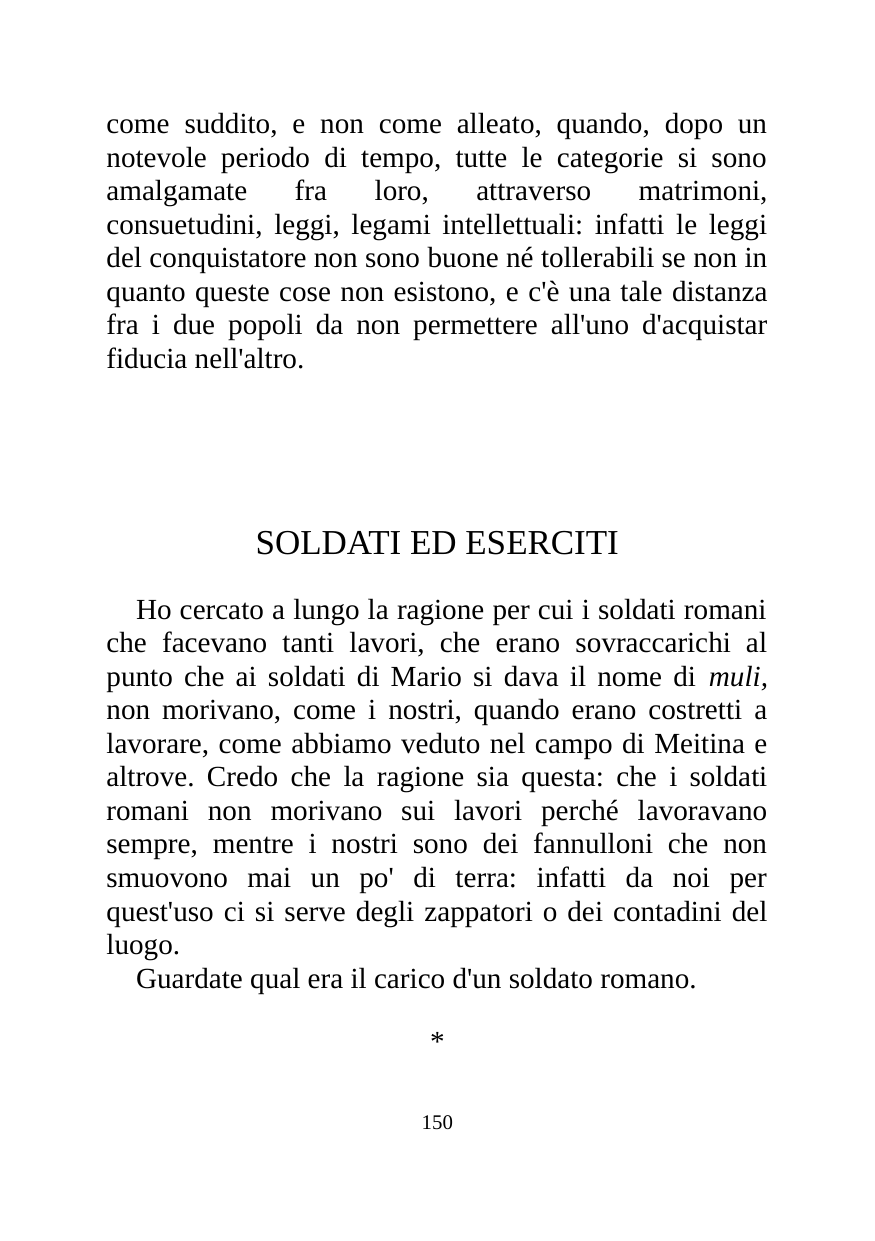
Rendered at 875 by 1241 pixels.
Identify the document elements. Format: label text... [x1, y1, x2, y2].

text Guardate qual era il carico d'un soldato romano. [106, 961, 768, 994]
subtitle SOLDATI ED ESERCITI [106, 522, 768, 562]
text Ho cercato a lungo la ragione per cui i soldati romani che facevano tanti lavori, che erano sovraccarichi al punto che ai soldati di Mario si dava il nome di muli, non morivano, come i nostri, quando erano costretti a lavorare, come abbiamo veduto nel campo di Meitina e altrove. Credo che la ragione sia questa: che i soldati romani non morivano sui lavori perché lavoravano sempre, mentre i nostri sono dei fannulloni che non smuovono mai un po' di terra: infatti da noi per quest'uso ci si serve degli zappatori o dei contadini del luogo. [106, 592, 768, 961]
text * [106, 1024, 768, 1057]
text come suddito, e non come alleato, quando, dopo un notevole periodo di tempo, tutte le categorie si sono amalgamate fra loro, attraverso matrimoni, consuetudini, leggi, legami intellettuali: infatti le leggi del conquistatore non sono buone né tollerabili se non in quanto queste cose non esistono, e c'è una tale distanza fra i due popoli da non permettere all'uno d'acquistar fiducia nell'altro. [106, 106, 768, 374]
